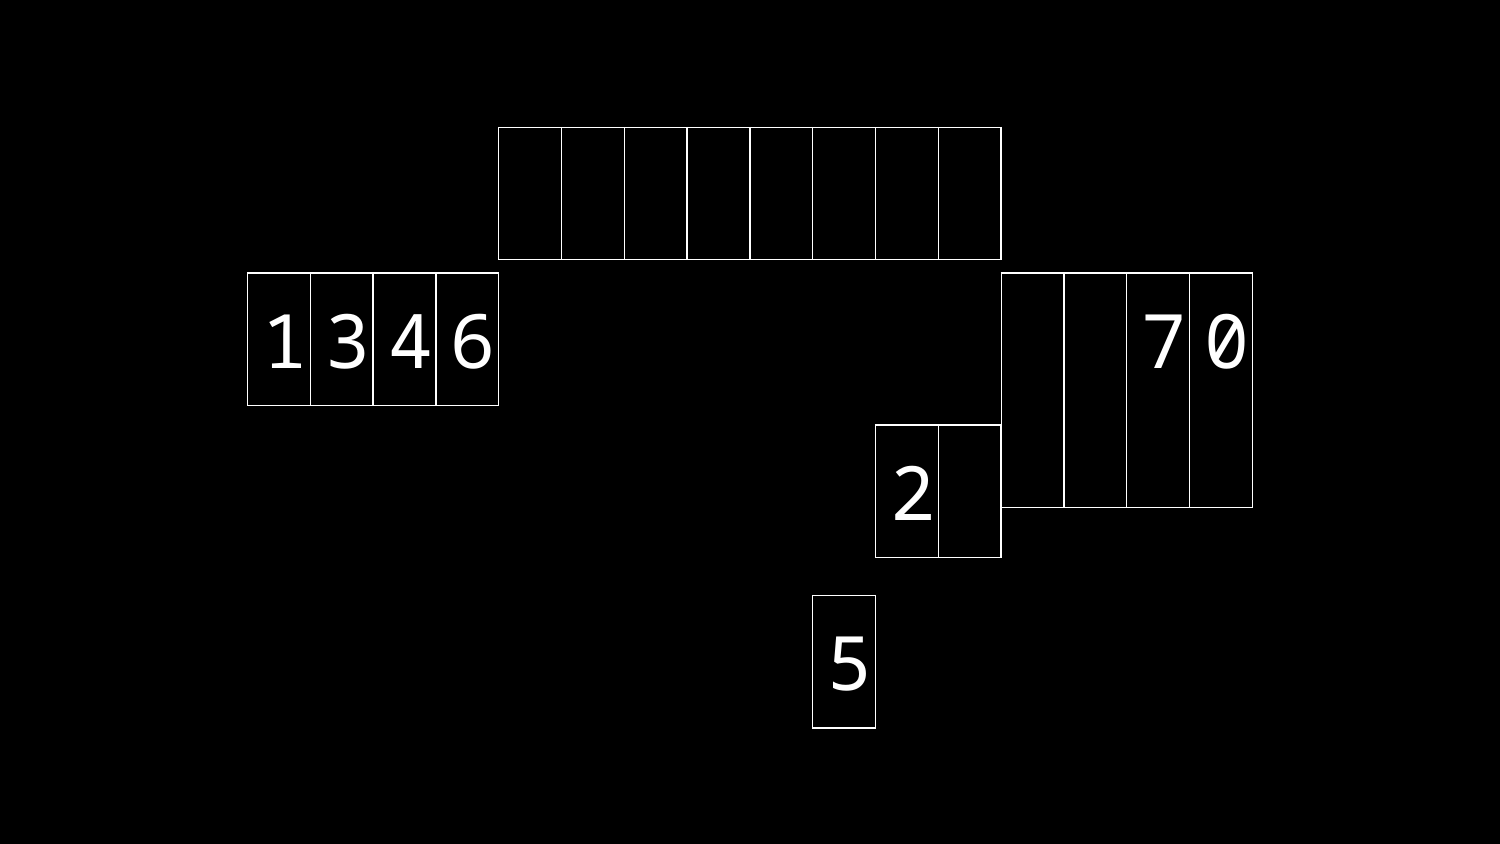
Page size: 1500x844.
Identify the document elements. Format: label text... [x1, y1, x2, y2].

table_header 5 [813, 596, 875, 727]
table_header 6 [437, 274, 498, 405]
table_header [813, 128, 875, 259]
table_header [751, 128, 812, 259]
table_header [562, 128, 624, 259]
table_header 7 [1127, 274, 1189, 507]
table_header 3 [311, 274, 372, 405]
table_header [939, 128, 1000, 259]
table_header [688, 128, 749, 259]
table_header [876, 128, 938, 259]
table_header 1 [248, 274, 310, 405]
table_header 2 [876, 426, 938, 557]
table_header 4 [374, 274, 435, 405]
table_header 0 [1190, 274, 1252, 507]
table_header [939, 426, 1000, 557]
table_header [1002, 274, 1063, 507]
table_header [625, 128, 686, 259]
table_header [499, 128, 561, 259]
table_header [1065, 274, 1126, 507]
